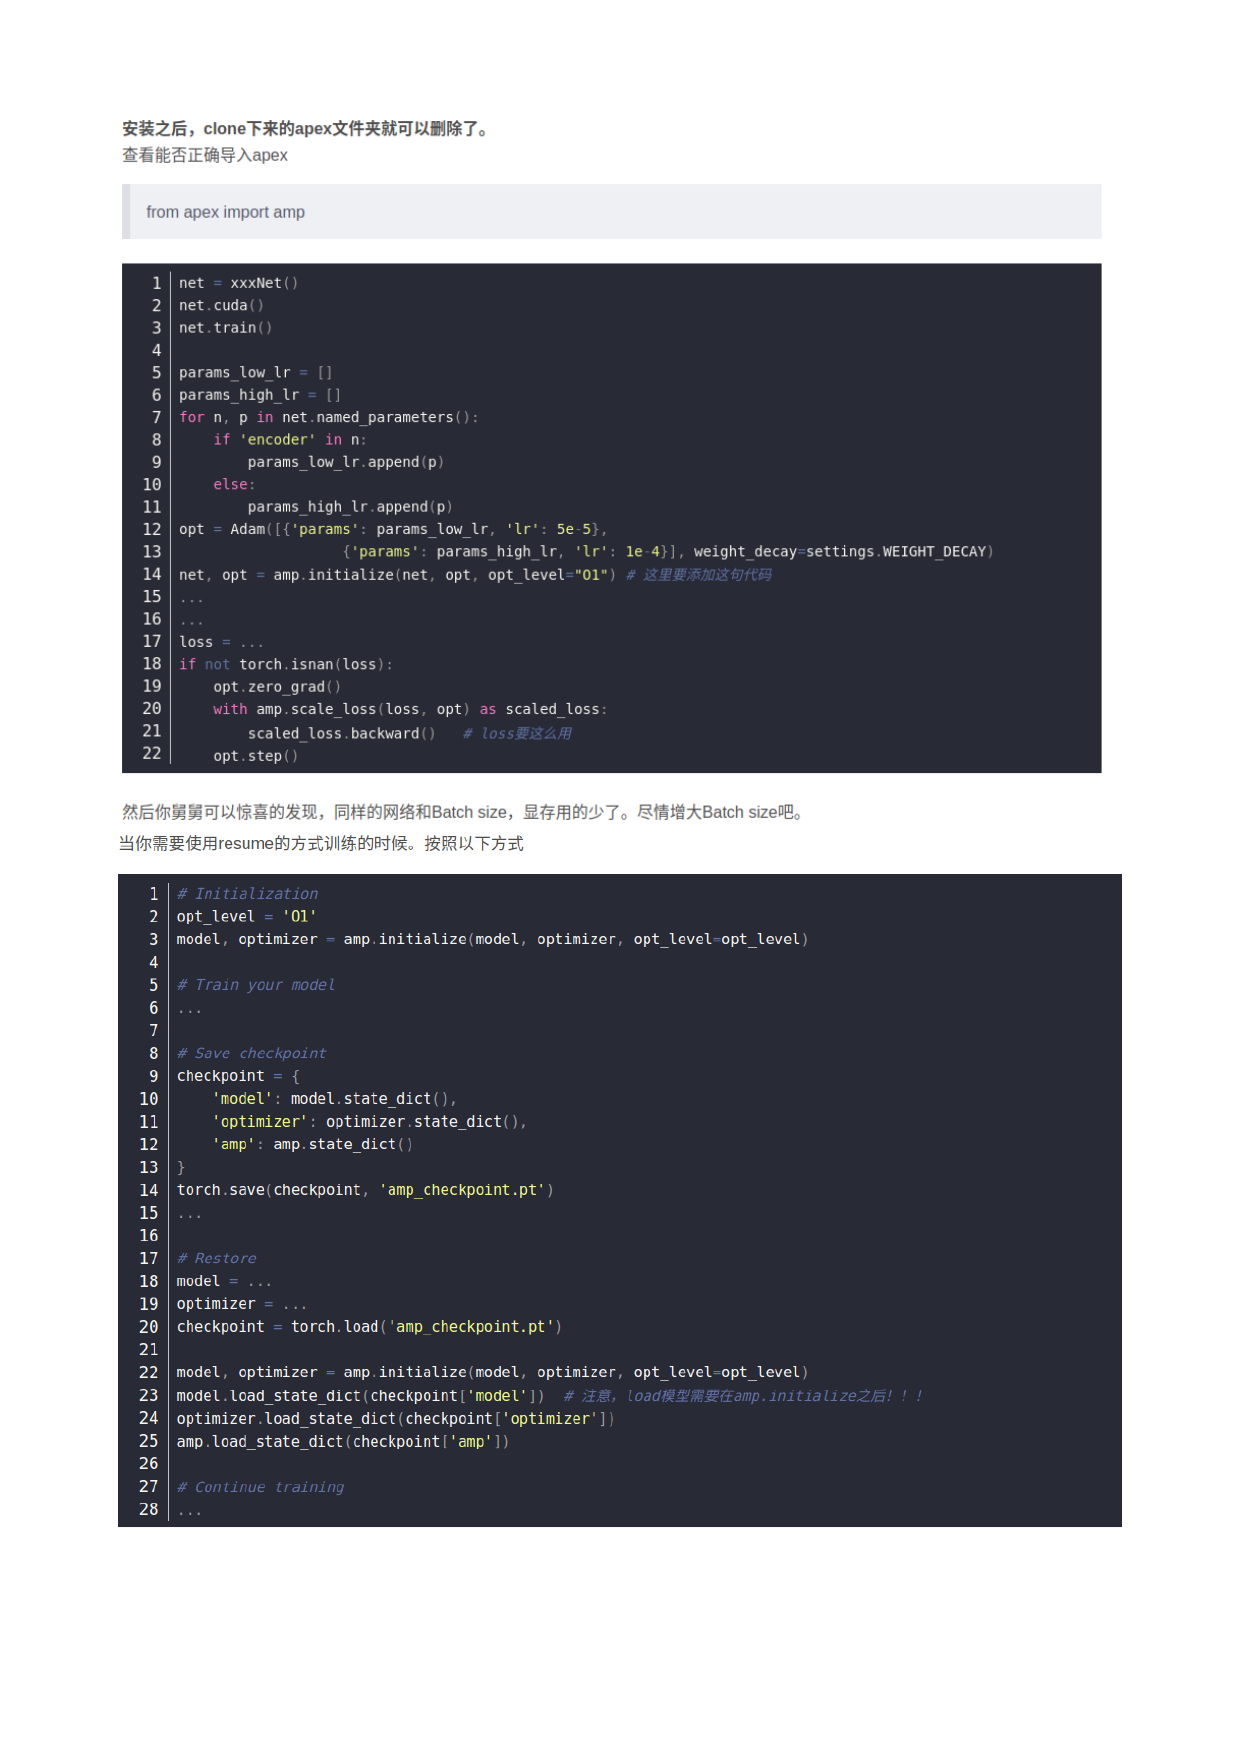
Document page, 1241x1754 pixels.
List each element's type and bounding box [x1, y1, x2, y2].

picture [118, 118, 1123, 1541]
